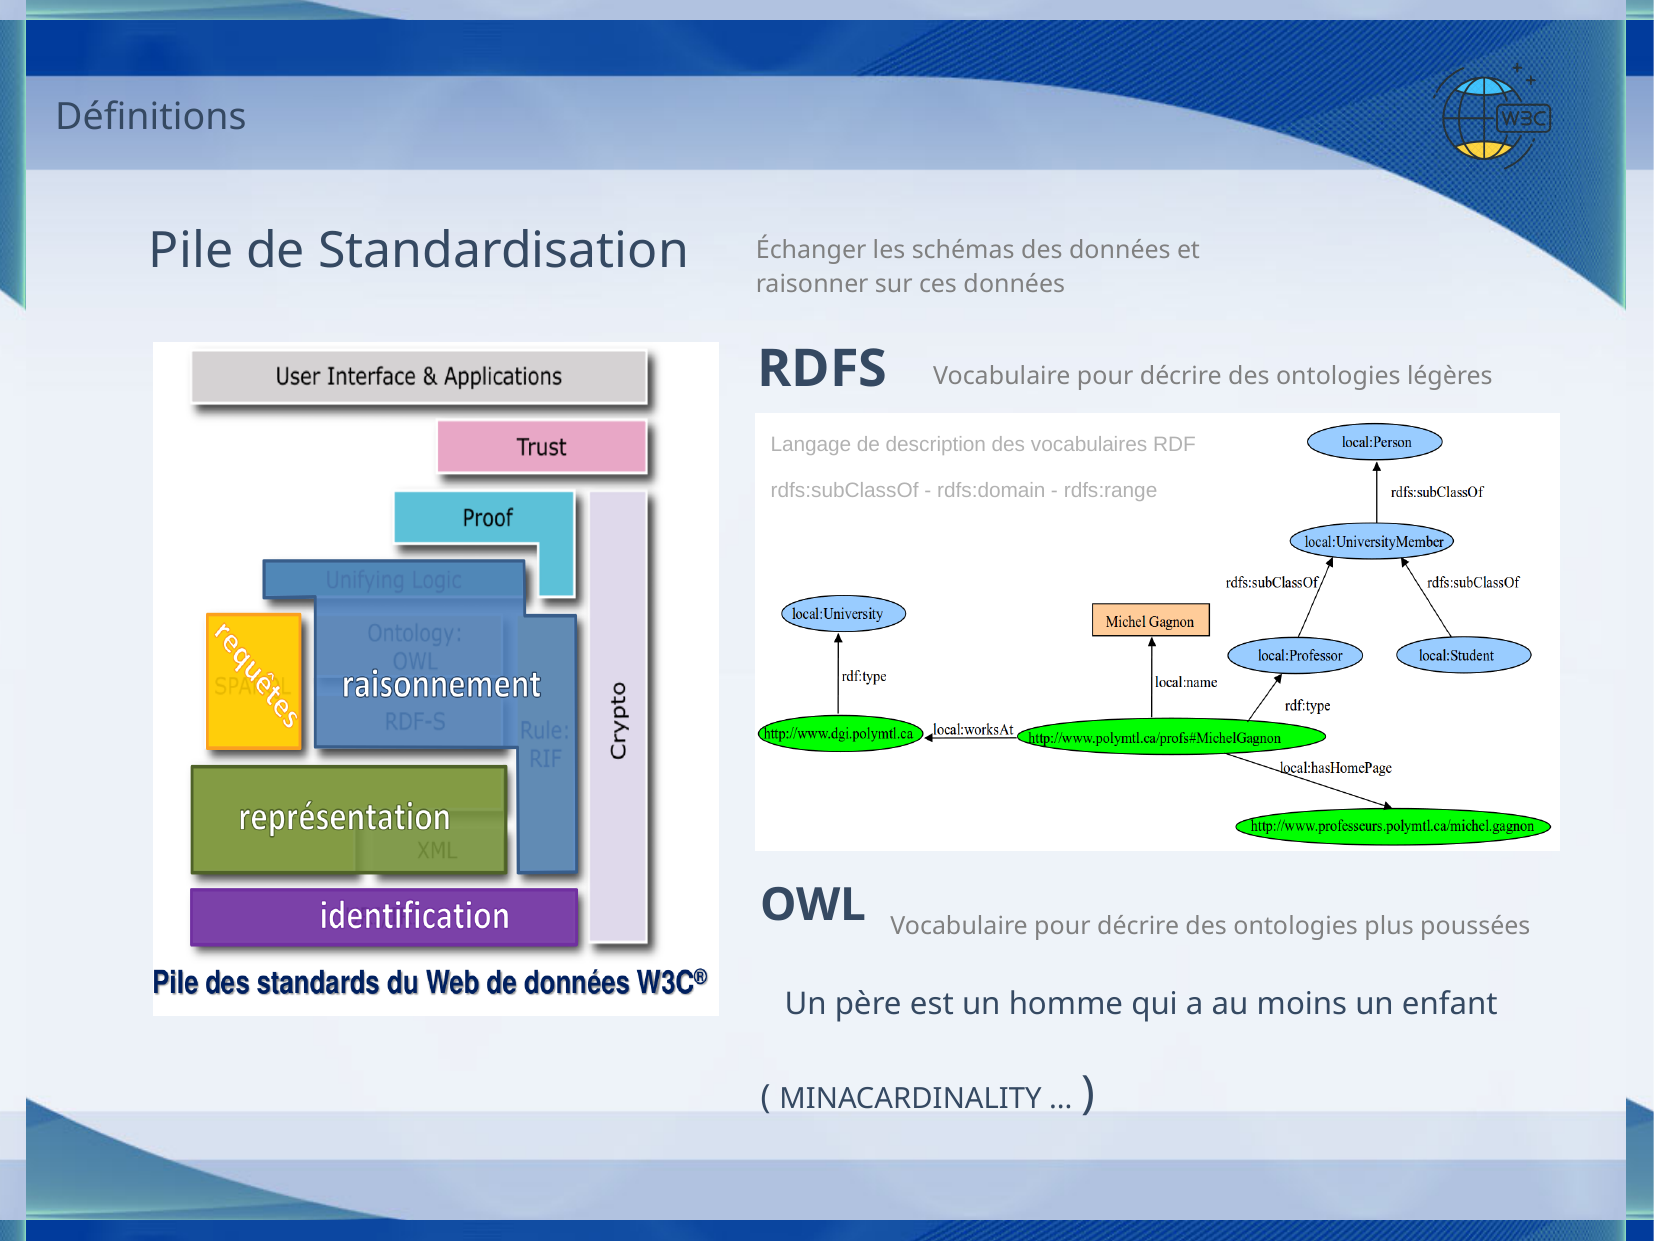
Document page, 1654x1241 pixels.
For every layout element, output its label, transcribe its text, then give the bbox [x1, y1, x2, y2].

title OWL Un père est un homme qui a au moins un enfant ( MINACARDINALITY ... ) [748, 861, 1576, 1101]
text_box Échanger les schémas des données et raisonner sur ces données [755, 236, 1252, 296]
text_box Langage de description des vocabulaires RDF rdfs:subClassOf - rdfs:domain - rdfs:range [755, 425, 1229, 510]
title Définitions [42, 77, 260, 154]
picture [0, 0, 1654, 1241]
text_box Vocabulaire pour décrire des ontologies plus poussées [890, 909, 1576, 939]
text_box Vocabulaire pour décrire des ontologies légères [933, 360, 1536, 390]
title RDFS [744, 330, 981, 402]
title Pile de Standardisation [94, 212, 745, 284]
